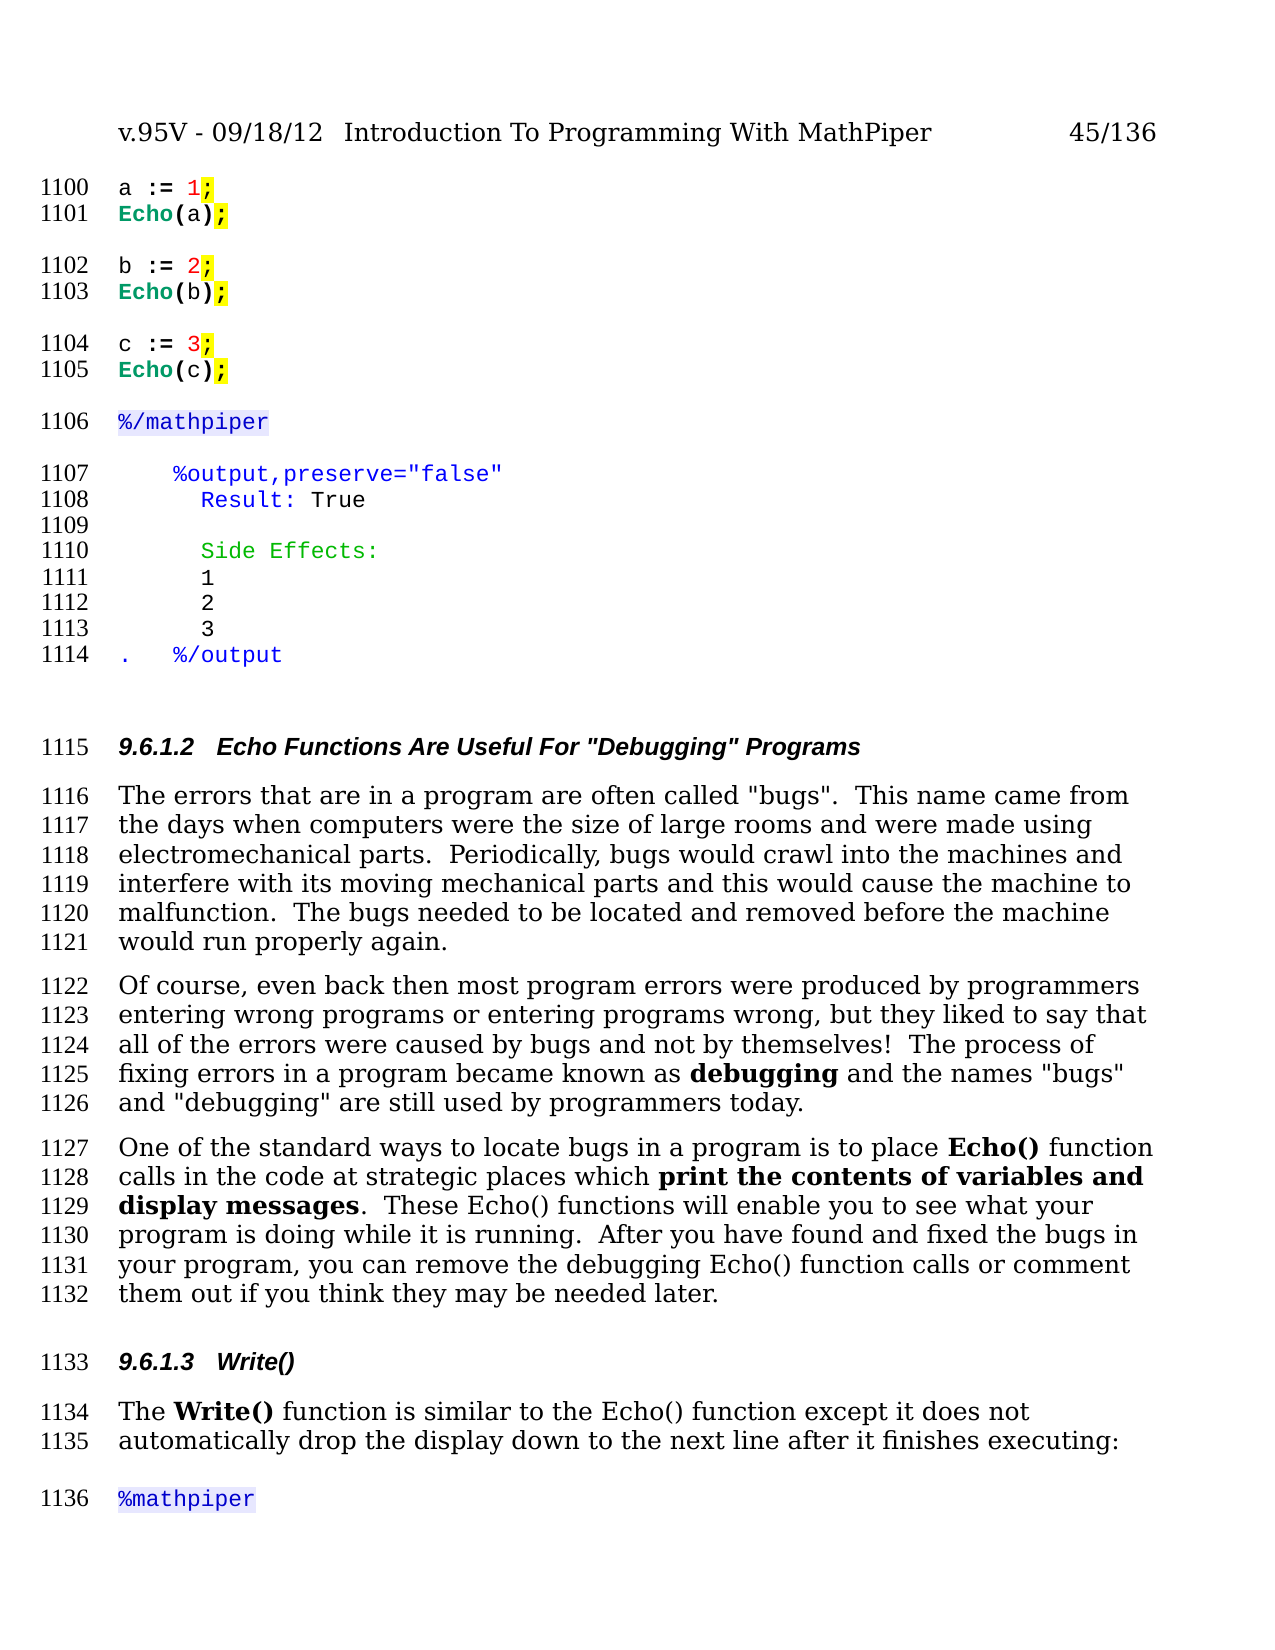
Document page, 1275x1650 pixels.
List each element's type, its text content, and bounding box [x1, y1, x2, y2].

text 3 [118, 618, 1157, 644]
text The Write() function is similar to the Echo() function except it does not automatically drop the display down to the next line after it finishes executing: [118, 1397, 1157, 1455]
text The errors that are in a program are often called "bugs". This name came from the days when computers were the size of large rooms and were made using electromechanical parts. Periodically, bugs would crawl into the machines and interfere with its moving mechanical parts and this would cause the machine to malfunction. The bugs needed to be located and removed before the machine would run properly again. [118, 782, 1157, 957]
text Side Effects: [118, 540, 1157, 566]
subtitle Echo Functions Are Useful For "Debugging" Programs [118, 732, 1157, 761]
text b := 2; [118, 254, 1157, 281]
text %/mathpiper [118, 410, 1157, 436]
text Result: True [118, 488, 1157, 514]
text Echo(b); [118, 281, 1157, 306]
text a := 1; [118, 177, 1157, 203]
text %output,preserve="false" [118, 462, 1157, 488]
text 1 [118, 566, 1157, 592]
text One of the standard ways to locate bugs in a program is to place Echo() function calls in the code at strategic places which print the contents of variables and display messages. These Echo() functions will enable you to see what your program is doing while it is running. After you have found and fixed the bugs in your program, you can remove the debugging Echo() function calls or comment them out if you think they may be needed later. [118, 1133, 1157, 1308]
text c := 3; [118, 332, 1157, 358]
text 2 [118, 592, 1157, 618]
text Echo(a); [118, 203, 1157, 229]
text . %/output [118, 644, 1157, 669]
text Of course, even back then most program errors were produced by programmers entering wrong programs or entering programs wrong, but they liked to say that all of the errors were caused by bugs and not by themselves! The process of fixing errors in a program became known as debugging and the names "bugs" and "debugging" are still used by programmers today. [118, 972, 1157, 1118]
text Echo(c); [118, 358, 1157, 384]
text %mathpiper [118, 1487, 1157, 1513]
subtitle Write() [118, 1347, 1157, 1376]
